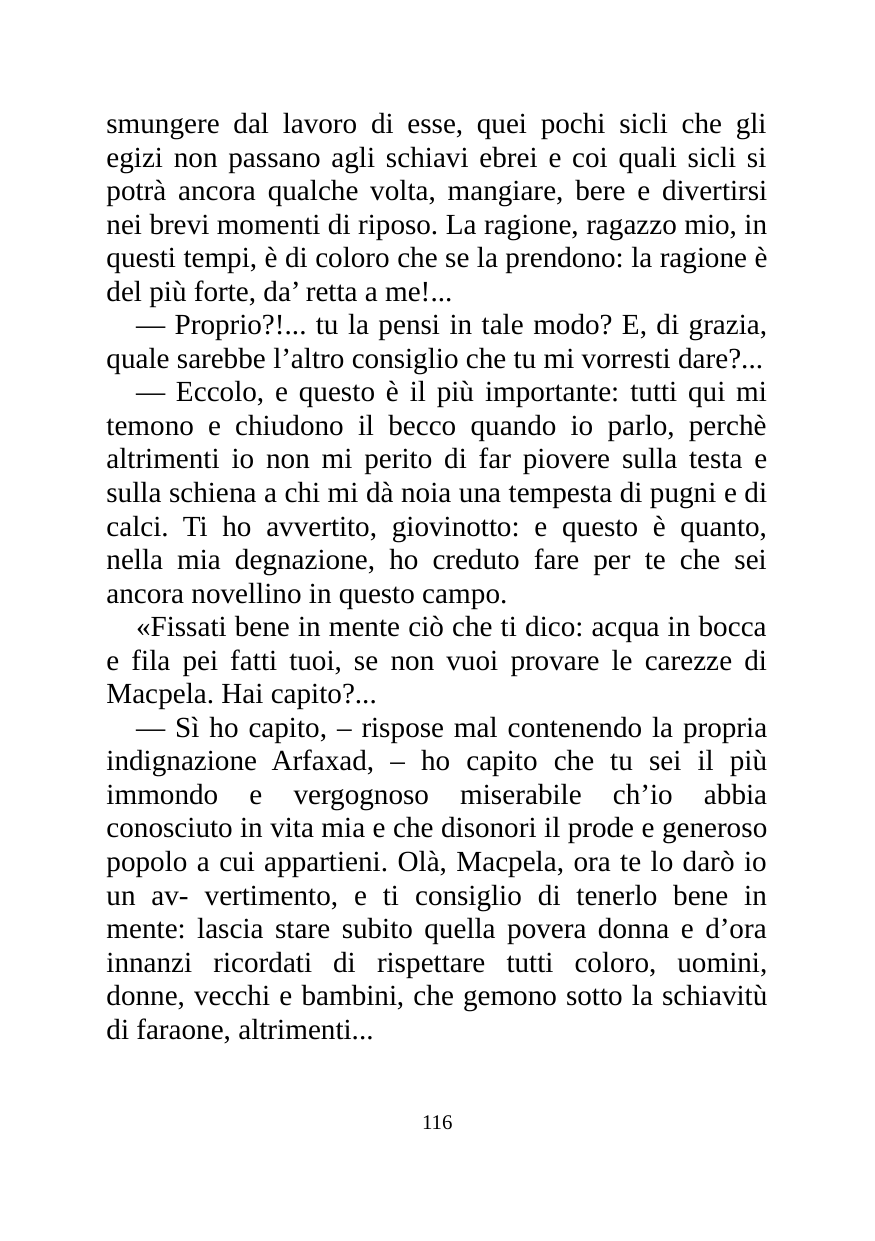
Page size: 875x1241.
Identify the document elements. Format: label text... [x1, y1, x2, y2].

text — Proprio?!... tu la pensi in tale modo? E, di grazia, quale sarebbe l’altro consiglio che tu mi vorresti dare?... [106, 307, 768, 374]
text smungere dal lavoro di esse, quei pochi sicli che gli egizi non passano agli schiavi ebrei e coi quali sicli si potrà ancora qualche volta, mangiare, bere e divertirsi nei brevi momenti di riposo. La ragione, ragazzo mio, in questi tempi, è di coloro che se la prendono: la ragione è del più forte, da’ retta a me!... [106, 106, 768, 307]
text — Eccolo, e questo è il più importante: tutti qui mi temono e chiudono il becco quando io parlo, perchè altrimenti io non mi perito di far piovere sulla testa e sulla schiena a chi mi dà noia una tempesta di pugni e di calci. Ti ho avvertito, giovinotto: e questo è quanto, nella mia degnazione, ho creduto fare per te che sei ancora novellino in questo campo. [106, 374, 768, 609]
text — Sì ho capito, – rispose mal contenendo la propria indignazione Arfaxad, – ho capito che tu sei il più immondo e vergognoso miserabile ch’io abbia conosciuto in vita mia e che disonori il prode e generoso popolo a cui appartieni. Olà, Macpela, ora te lo darò io un av- vertimento, e ti consiglio di tenerlo bene in mente: lascia stare subito quella povera donna e d’ora innanzi ricordati di rispettare tutti coloro, uomini, donne, vecchi e bambini, che gemono sotto la schiavitù di faraone, altrimenti... [106, 710, 768, 1045]
text «Fissati bene in mente ciò che ti dico: acqua in bocca e fila pei fatti tuoi, se non vuoi provare le carezze di Macpela. Hai capito?... [106, 609, 768, 710]
